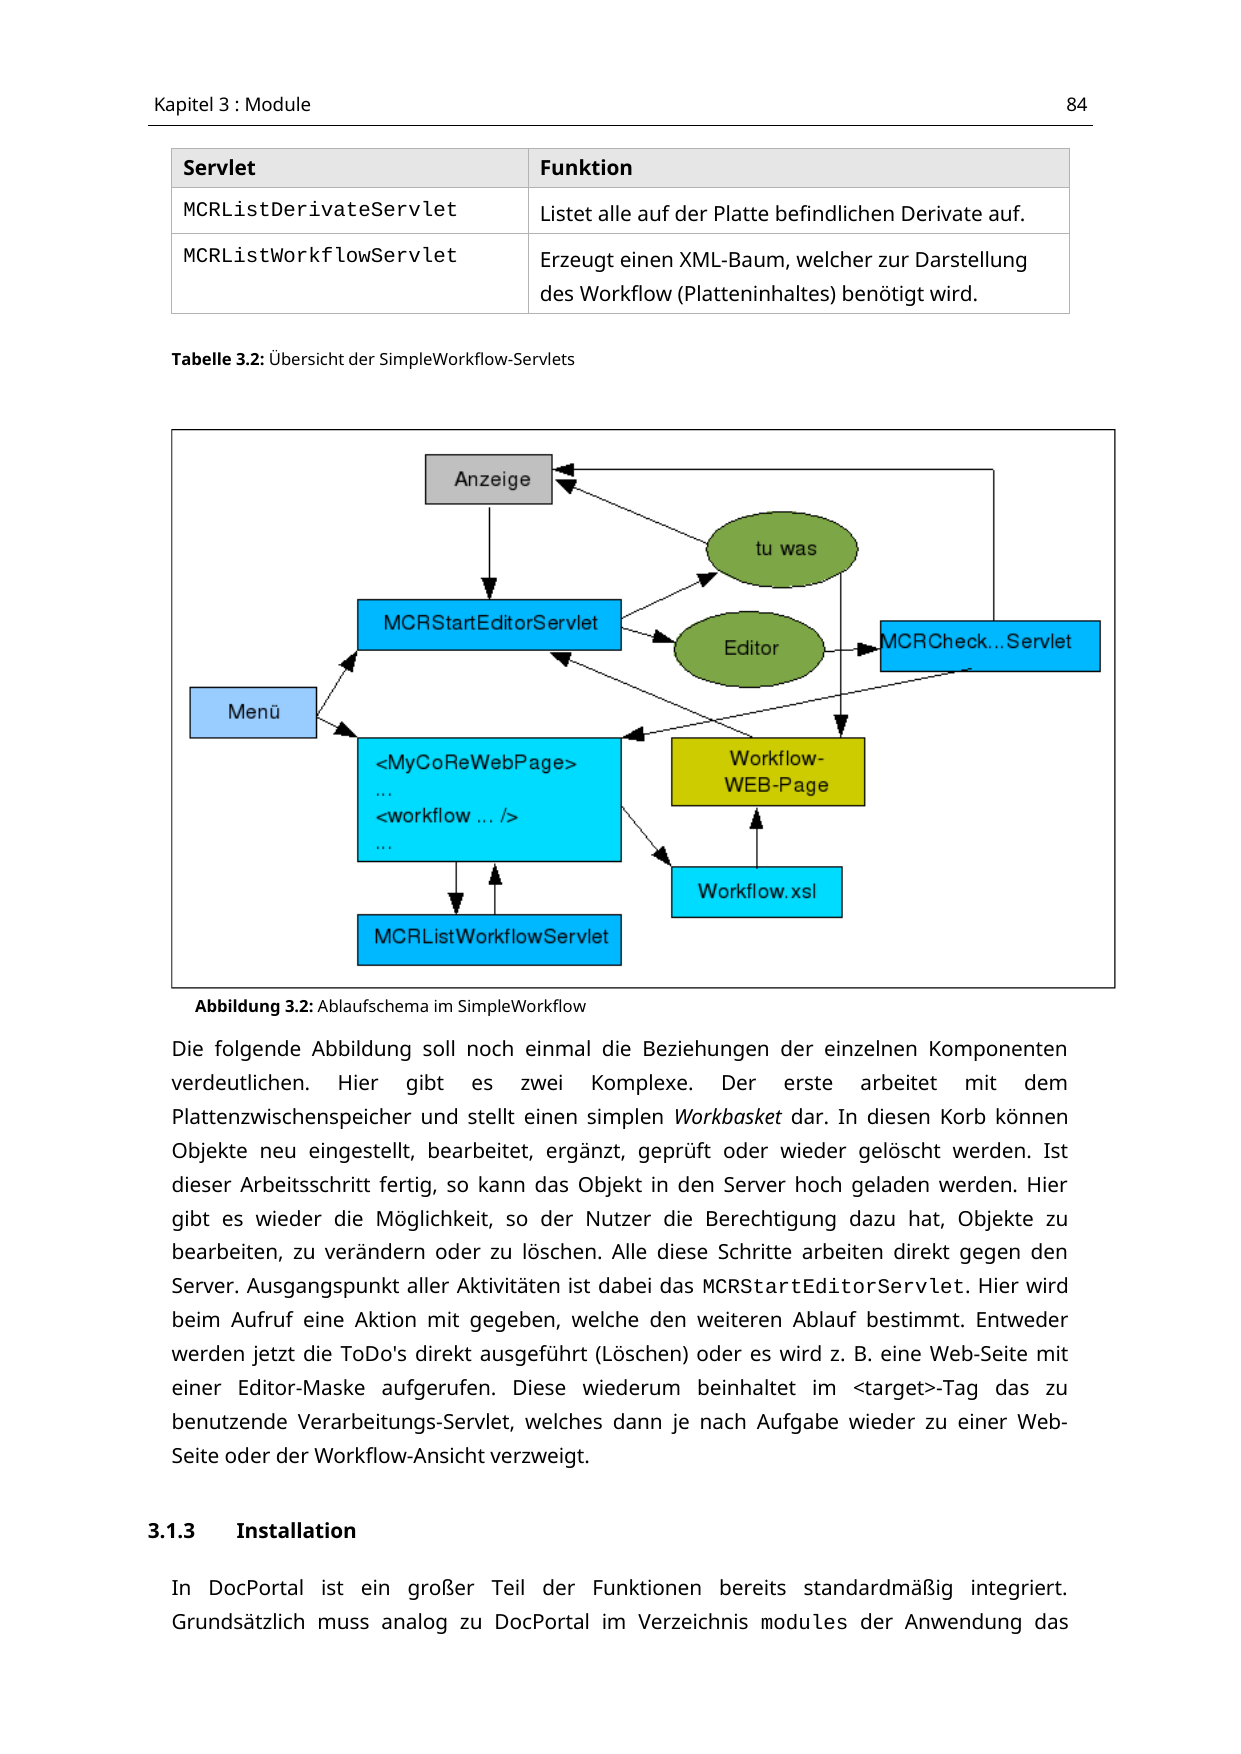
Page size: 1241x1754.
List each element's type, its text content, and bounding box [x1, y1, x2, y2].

table_header Servlet [172, 149, 528, 187]
table_cell Listet alle auf der Platte befindlichen Derivate auf. [529, 188, 1069, 233]
table_cell MCRListDerivateServlet [172, 188, 528, 233]
table_header Funktion [529, 149, 1069, 187]
text Die folgende Abbildung soll noch einmal die Beziehungen der einzelnen Komponenten verdeutlichen. Hier gibt es zwei Komplexe. Der erste arbeitet mit dem Plattenzwischenspeicher und stellt einen simplen Workbasket dar. In diesen Korb können Objekte neu eingestellt, bearbeitet, ergänzt, geprüft oder wieder gelöscht werden. Ist dieser Arbeitsschritt fertig, so kann das Objekt in den Server hoch geladen werden. Hier gibt es wieder die Möglichkeit, so der Nutzer die Berechtigung dazu hat, Objekte zu bearbeiten, zu verändern oder zu löschen. Alle diese Schritte arbeiten direkt gegen den Server. Ausgangspunkt aller Aktivitäten ist dabei das MCRStartEditorServlet. Hier wird beim Aufruf eine Aktion mit gegeben, welche den weiteren Ablauf bestimmt. Entweder werden jetzt die ToDo's direkt ausgeführt (Löschen) oder es wird z. B. eine Web-Seite mit einer Editor-Maske aufgerufen. Diese wiederum beinhaltet im <target>-Tag das zu benutzende Verarbeitungs-Servlet, welches dann je nach Aufgabe wieder zu einer Web-Seite oder der Workflow-Ansicht verzweigt. [171, 990, 1069, 1469]
text Abbildung 3.2: Ablaufschema im SimpleWorkflow [195, 990, 1092, 1017]
text Tabelle 3.2: Übersicht der SimpleWorkflow-Servlets [171, 347, 1069, 370]
text In DocPortal ist ein großer Teil der Funktionen bereits standardmäßig integriert. Grundsätzlich muss analog zu DocPortal im Verzeichnis modules der Anwendung das [171, 1573, 1069, 1636]
table_cell Erzeugt einen XML-Baum, welcher zur Darstellung des Workflow (Platteninhaltes) benötigt wird. [529, 234, 1069, 313]
picture [171, 429, 1117, 990]
table_cell MCRListWorkflowServlet [172, 234, 528, 313]
text [171, 400, 1116, 429]
subtitle Installation [148, 1516, 1092, 1544]
